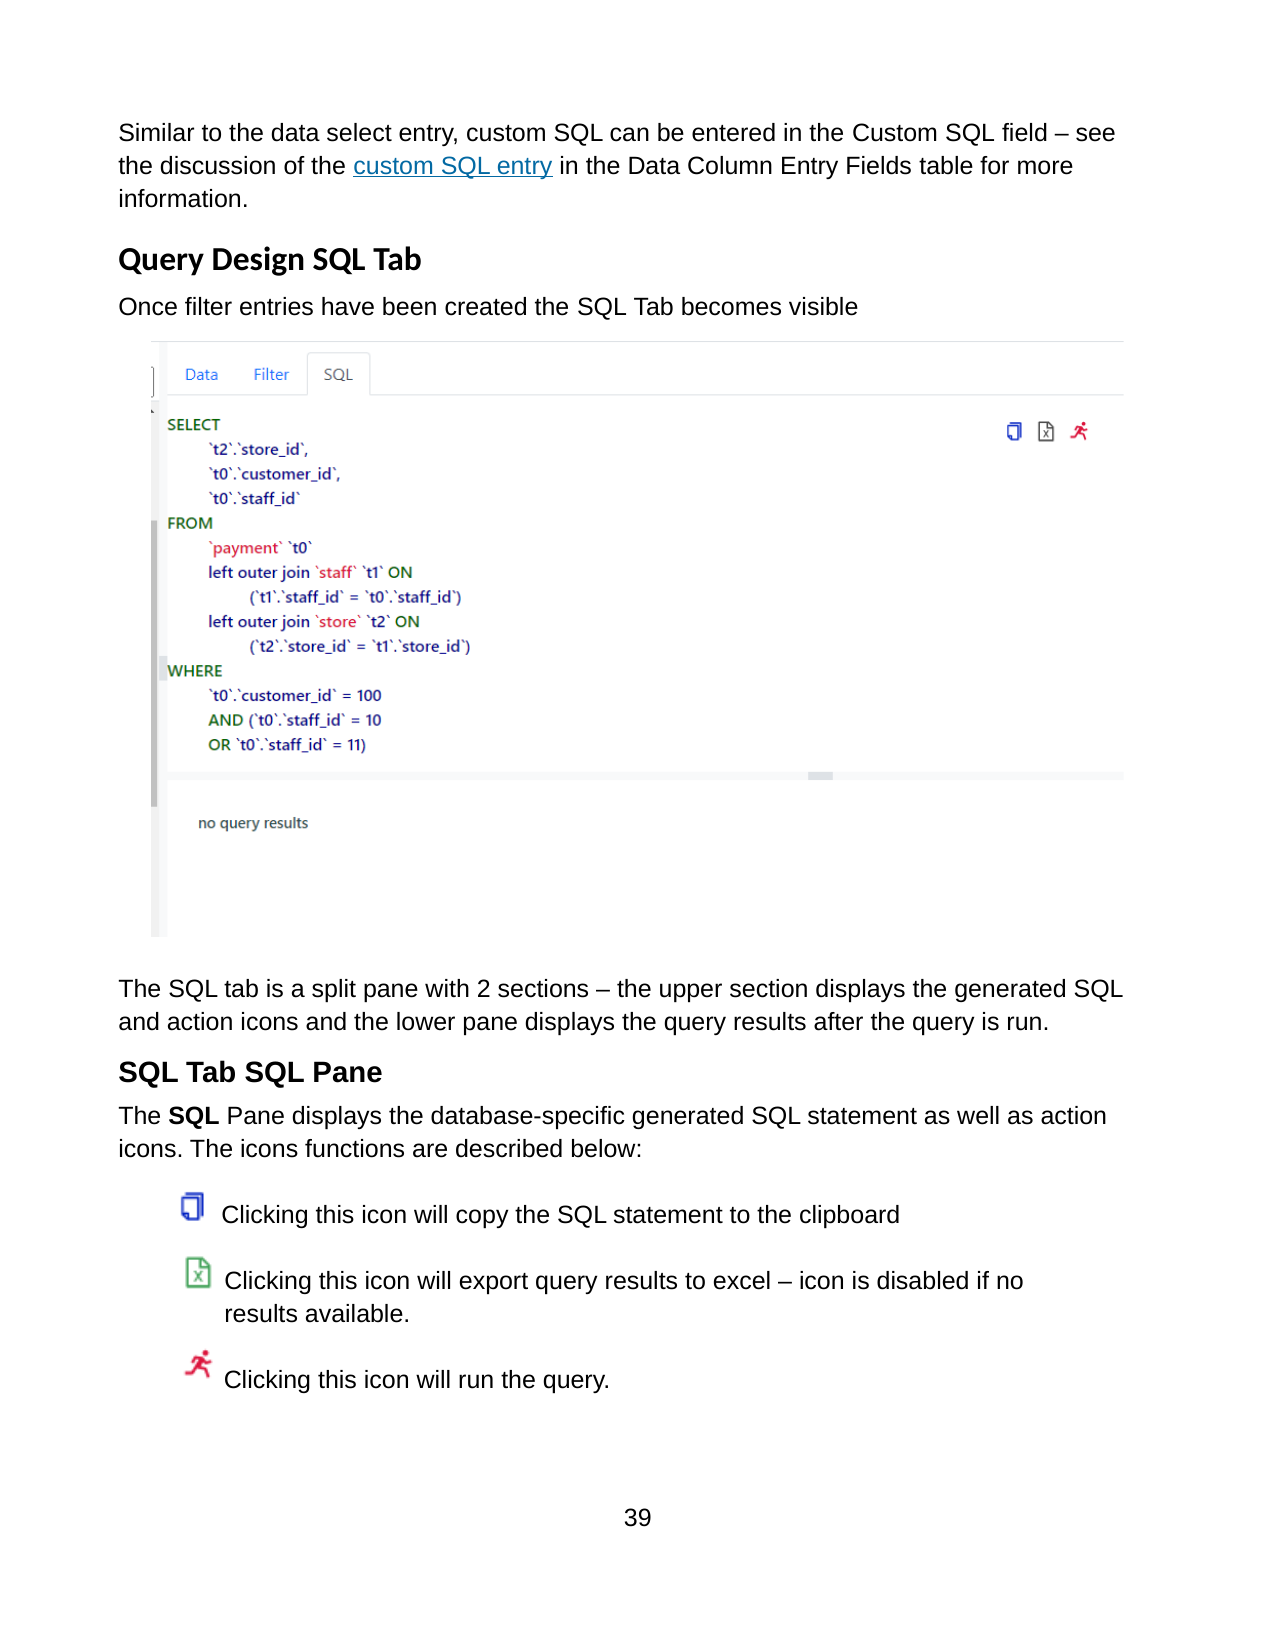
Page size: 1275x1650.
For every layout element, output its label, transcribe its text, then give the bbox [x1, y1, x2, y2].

text [118, 1200, 167, 1228]
text [118, 1266, 176, 1294]
text Clicking this icon will export query results to excel – icon is disabled if no [218, 1266, 1157, 1294]
subtitle SQL Tab SQL Pane [118, 1054, 1157, 1088]
text Once filter entries have been created the SQL Tab becomes visible [118, 291, 1157, 320]
text Similar to the data select entry, custom SQL can be entered in the Custom SQL field – see the discussion of the custom SQL entry in the Data Column Entry Fields table for more information. [118, 118, 1157, 213]
text The SQL Pane displays the database-specific generated SQL statement as well as action icons. The icons functions are described below: [118, 1101, 1157, 1162]
picture [151, 340, 1124, 937]
picture [173, 1338, 224, 1393]
text Clicking this icon will copy the SQL statement to the clipboard [214, 1200, 1157, 1228]
picture [167, 1183, 214, 1232]
picture [176, 1241, 218, 1309]
text Clicking this icon will run the query. [118, 1365, 1157, 1394]
text results available. [118, 1299, 1157, 1328]
text The SQL tab is a split pane with 2 sections – the upper section displays the generated SQL and action icons and the lower pane displays the query results after the query is run. [118, 974, 1157, 1036]
subtitle Query Design SQL Tab [118, 238, 1157, 279]
